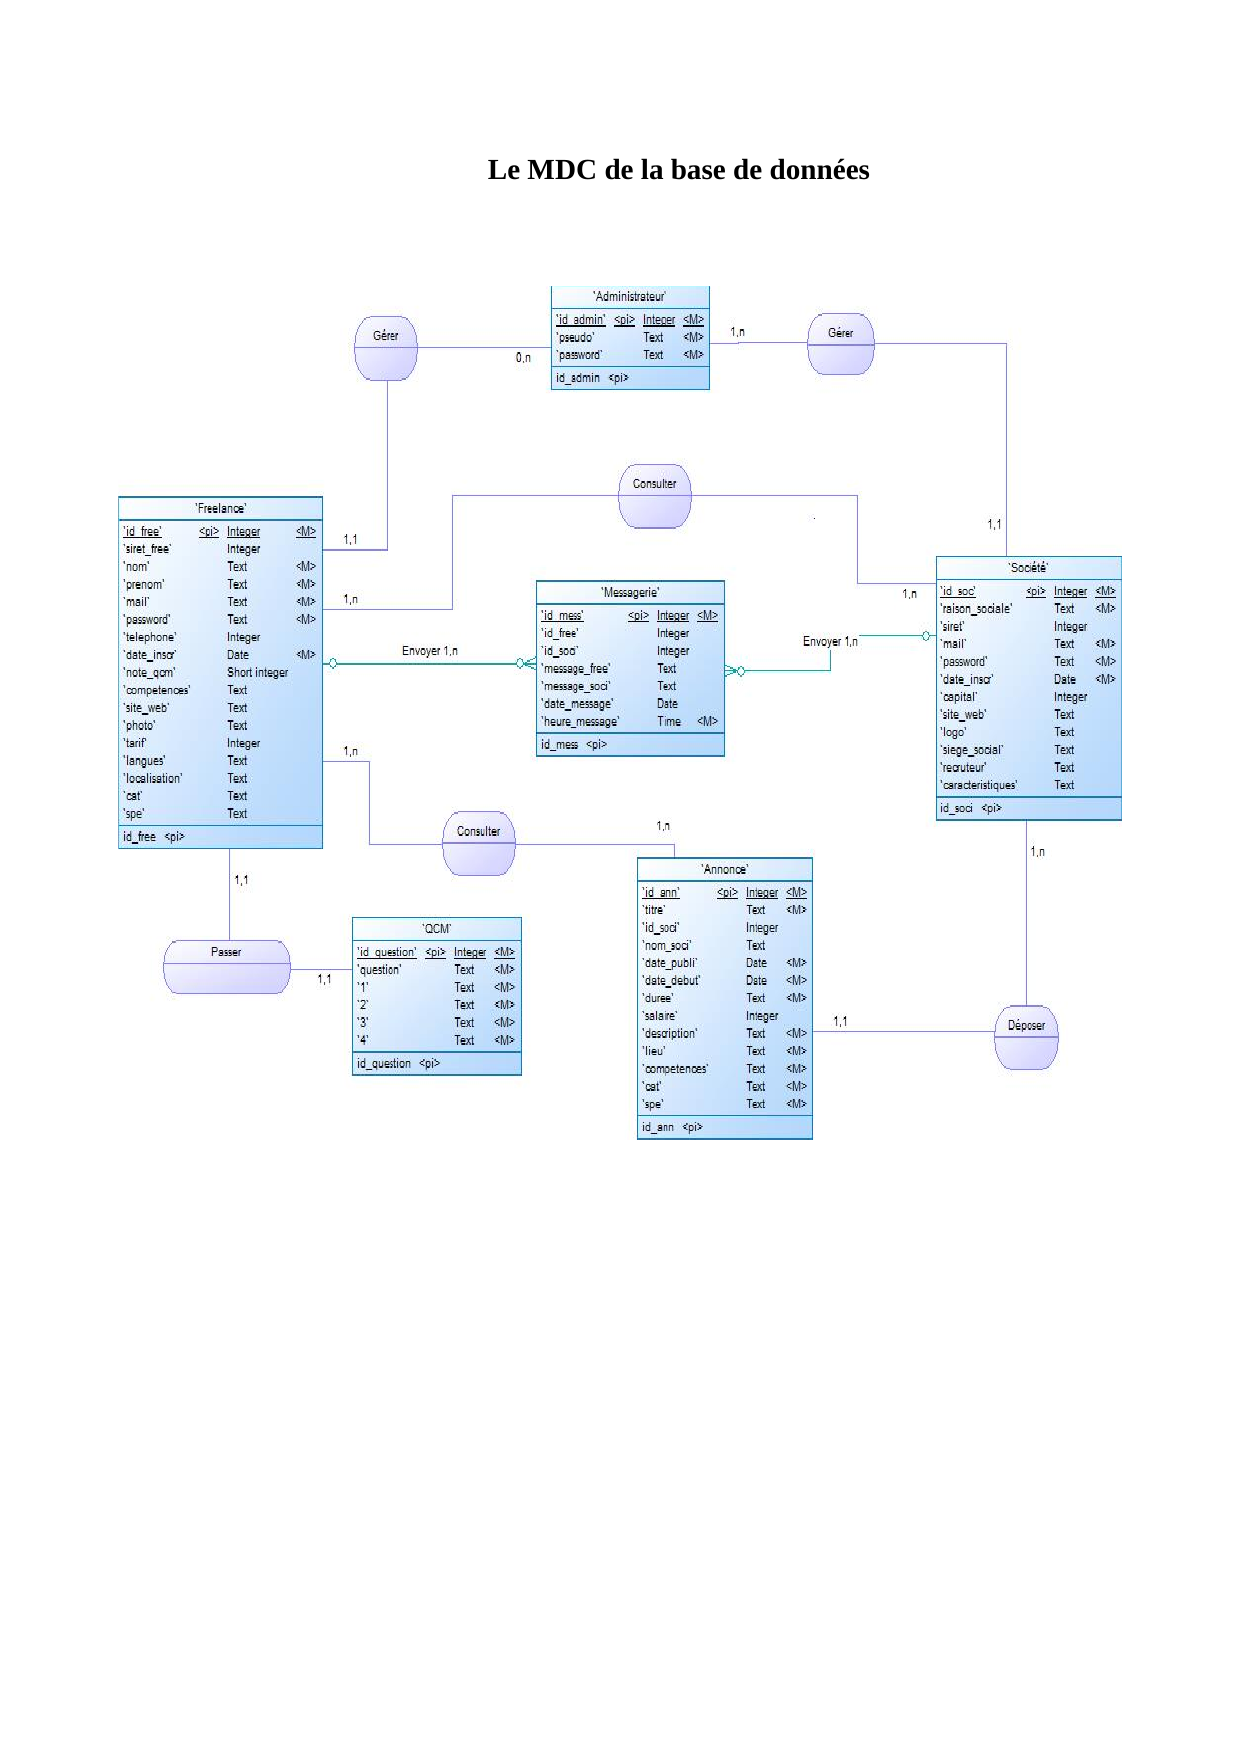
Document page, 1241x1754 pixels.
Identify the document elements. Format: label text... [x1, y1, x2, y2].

picture [118, 286, 1122, 1140]
text Le MDC de la base de données [118, 152, 1122, 185]
